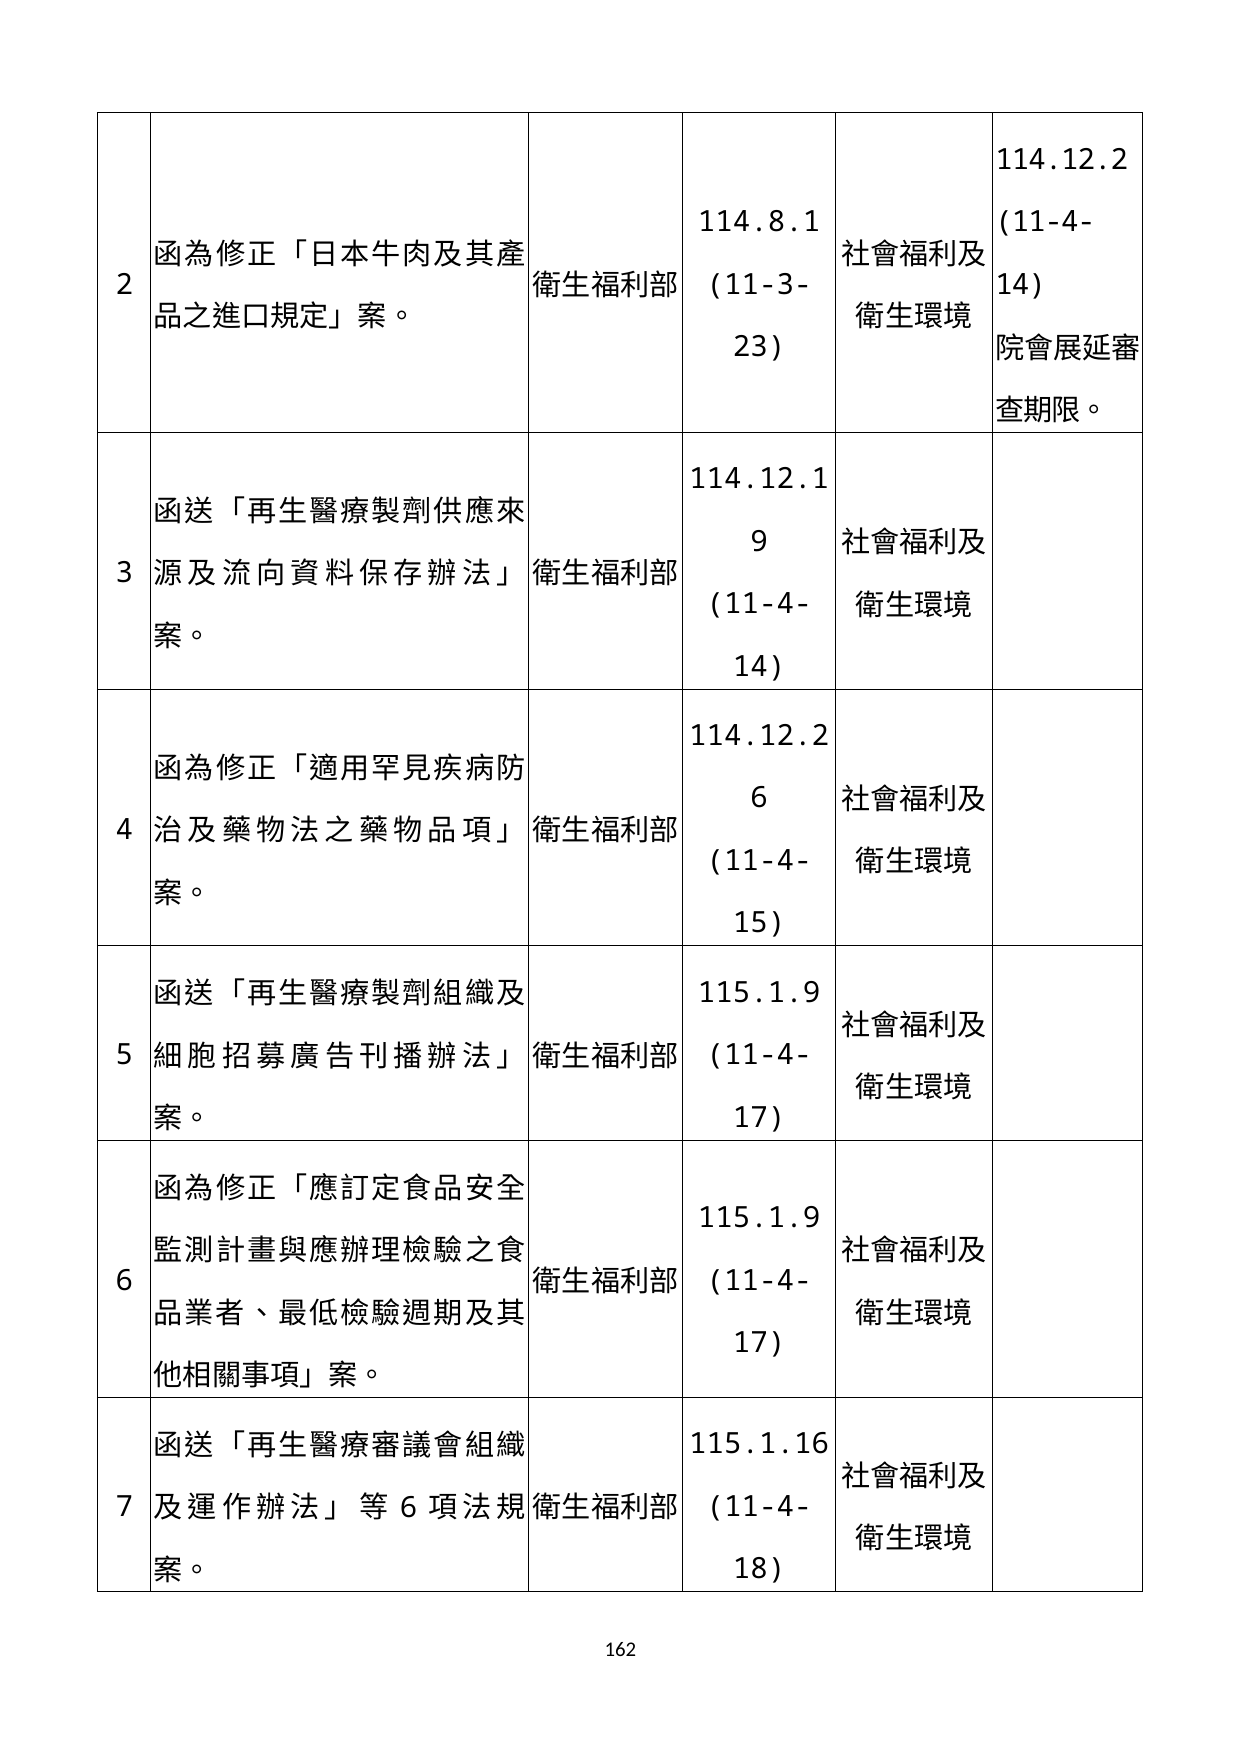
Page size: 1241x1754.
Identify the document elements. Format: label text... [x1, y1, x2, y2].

table_cell 函送「再生醫療製劑供應來源及流向資料保存辦法」案。 [151, 433, 528, 688]
table_cell 114.12.19 (11-4-14) [683, 433, 835, 688]
table_cell [98, 433, 150, 688]
table_cell [98, 690, 150, 945]
table_cell [993, 690, 1142, 945]
table_cell [98, 113, 150, 432]
table_cell [993, 1141, 1142, 1397]
table_cell 社會福利及衛生環境 [836, 1398, 992, 1591]
table_cell 衛生福利部 [529, 690, 682, 945]
table_cell 社會福利及衛生環境 [836, 1141, 992, 1397]
table_cell 函為修正「日本牛肉及其產品之進口規定」案。 [151, 113, 528, 432]
table_cell 115.1.16 (11-4-18) [683, 1398, 835, 1591]
table_cell 114.12.26 (11-4-15) [683, 690, 835, 945]
table_cell [993, 946, 1142, 1140]
table_cell 115.1.9 (11-4-17) [683, 1141, 835, 1397]
table_cell [98, 946, 150, 1140]
table_cell 衛生福利部 [529, 433, 682, 688]
table_cell 衛生福利部 [529, 1398, 682, 1591]
table_cell 社會福利及衛生環境 [836, 690, 992, 945]
table_cell [993, 1398, 1142, 1591]
table_cell 函送「再生醫療製劑組織及細胞招募廣告刊播辦法」案。 [151, 946, 528, 1140]
table_cell 衛生福利部 [529, 946, 682, 1140]
table_cell 114.12.2 (11-4-14) 院會展延審查期限。 [993, 113, 1142, 432]
table_cell 函送「再生醫療審議會組織及運作辦法」等6項法規案。 [151, 1398, 528, 1591]
table_cell [98, 1398, 150, 1591]
table_cell [98, 1141, 150, 1397]
table_cell 社會福利及衛生環境 [836, 113, 992, 432]
table_cell 函為修正「適用罕見疾病防治及藥物法之藥物品項」案。 [151, 690, 528, 945]
table_cell 函為修正「應訂定食品安全監測計畫與應辦理檢驗之食品業者、最低檢驗週期及其他相關事項」案。 [151, 1141, 528, 1397]
table_cell 115.1.9 (11-4-17) [683, 946, 835, 1140]
table_cell [993, 433, 1142, 688]
table_cell 衛生福利部 [529, 1141, 682, 1397]
table_cell 衛生福利部 [529, 113, 682, 432]
table_cell 社會福利及衛生環境 [836, 946, 992, 1140]
table_cell 社會福利及衛生環境 [836, 433, 992, 688]
table_cell 114.8.1 (11-3-23) [683, 113, 835, 432]
